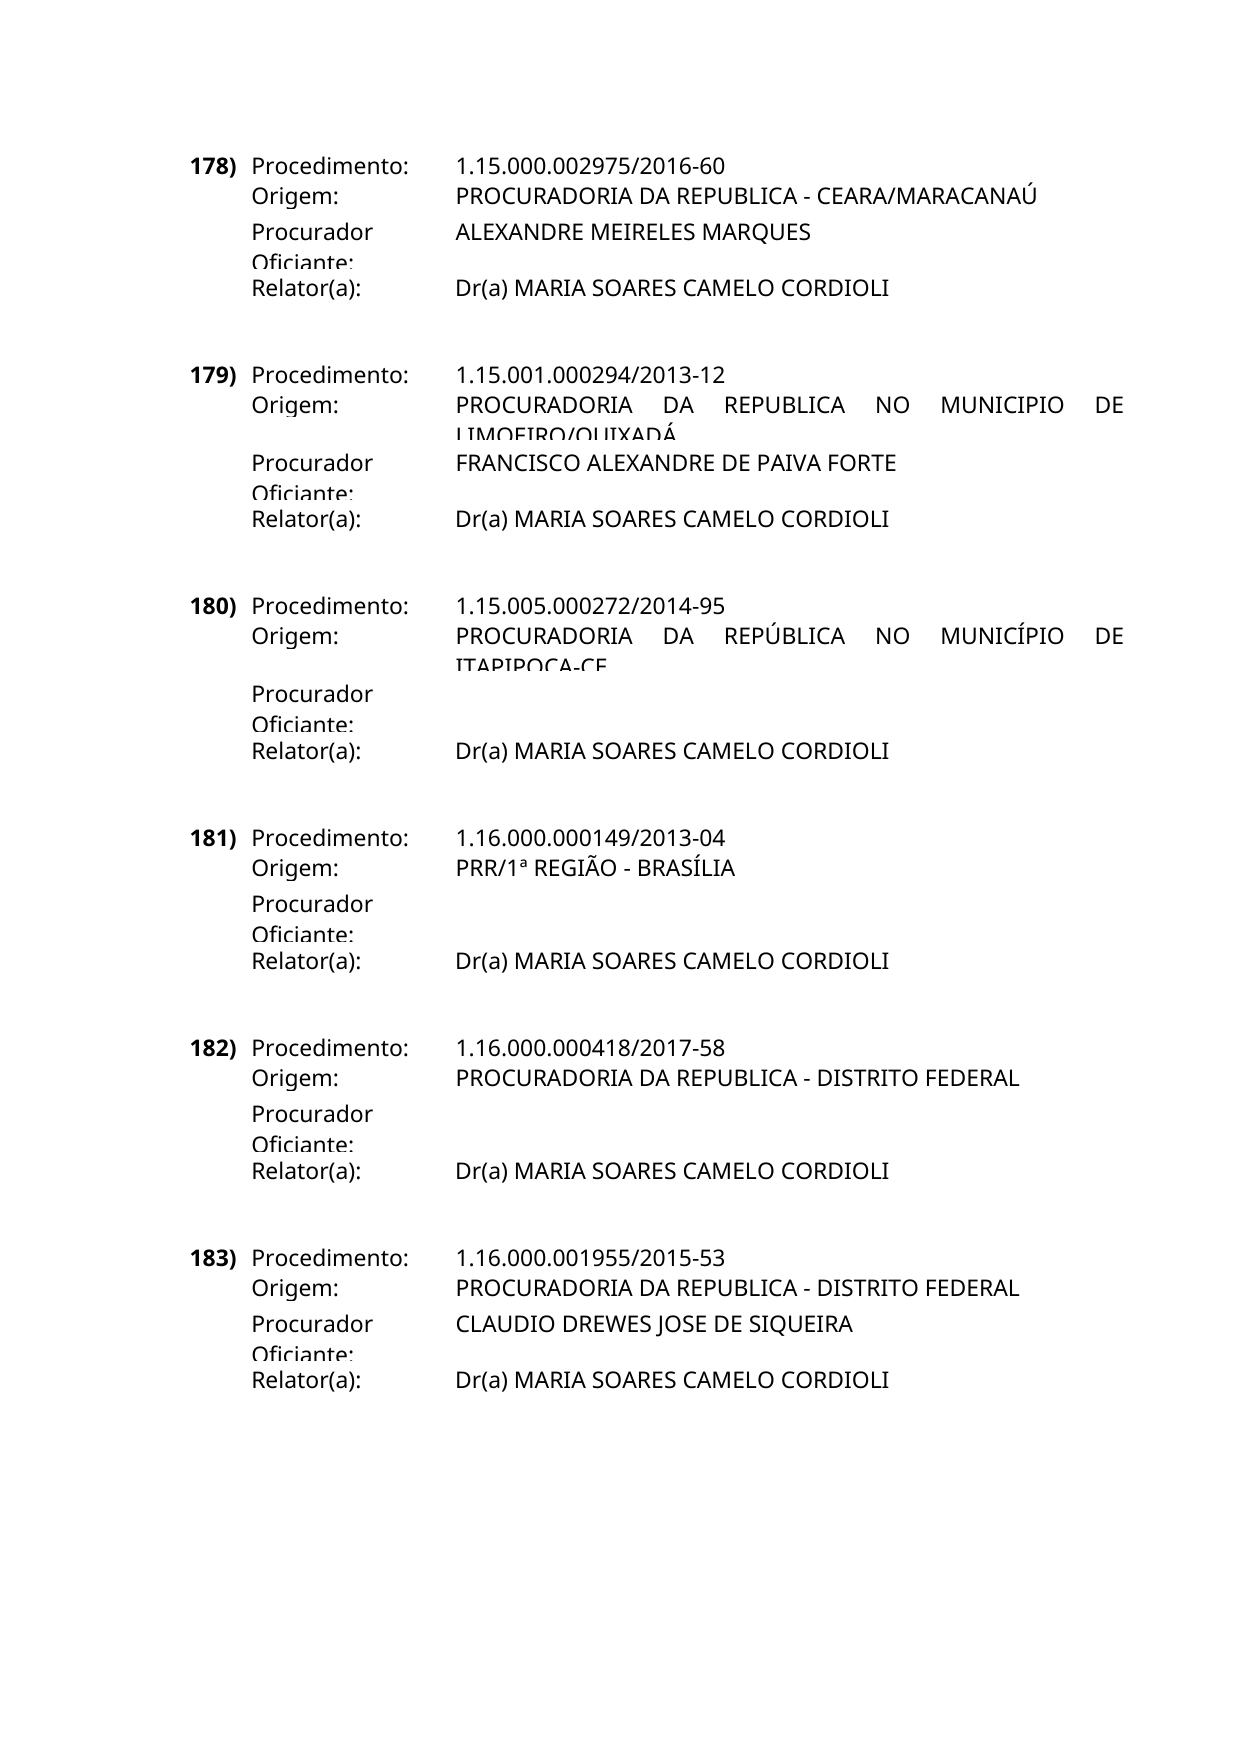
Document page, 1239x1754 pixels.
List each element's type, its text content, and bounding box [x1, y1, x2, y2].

table_cell [189, 1098, 251, 1152]
table_cell [1125, 1272, 1239, 1301]
table_cell [1125, 1301, 1239, 1308]
table_cell [0, 272, 189, 302]
table_cell [1125, 822, 1239, 851]
table_cell [0, 881, 189, 888]
table_cell 179) [189, 359, 251, 387]
table_cell [0, 1091, 189, 1098]
table_cell Procedimento: [251, 822, 455, 851]
table_cell [0, 620, 189, 648]
table_cell PROCURADORIA DA REPUBLICA - DISTRITO FEDERAL [455, 1062, 1124, 1091]
table_cell [0, 678, 189, 732]
table_cell [0, 648, 189, 671]
table_cell [1125, 180, 1239, 208]
table_header Relator(a): [251, 1364, 455, 1392]
table_cell [189, 945, 251, 975]
table_cell [251, 302, 455, 358]
table_cell [0, 852, 189, 881]
table_cell [189, 888, 251, 942]
table_cell [189, 440, 251, 447]
table_cell [189, 209, 251, 216]
table_cell Origem: [251, 620, 455, 648]
table_cell [1125, 1091, 1239, 1098]
table_cell [189, 1091, 251, 1098]
table_cell [455, 881, 1124, 888]
table_cell [189, 302, 251, 358]
table_header Relator(a): [251, 503, 455, 531]
table_cell [0, 975, 189, 1032]
table_header [251, 0, 455, 150]
table_header Relator(a): [251, 1155, 455, 1184]
table_cell [1125, 1242, 1239, 1271]
table_cell [189, 216, 251, 267]
table_cell [1125, 620, 1239, 648]
table_cell 178) [189, 150, 251, 178]
table_header Relator(a): [251, 272, 455, 300]
table_cell [251, 209, 455, 216]
table_cell [189, 620, 251, 648]
table_cell [0, 671, 189, 678]
table_cell [251, 1185, 455, 1242]
table_cell [455, 765, 1124, 822]
table_cell [0, 945, 189, 975]
table_cell [455, 1185, 1124, 1242]
table_cell [0, 447, 189, 498]
table_cell [1125, 648, 1239, 671]
table_cell Procurador Oficiante: [251, 1308, 455, 1361]
table_cell PROCURADORIA DA REPUBLICA NO MUNICIPIO DE LIMOEIRO/QUIXADÁ [455, 389, 1124, 439]
table_cell [0, 150, 189, 178]
table_cell [455, 209, 1124, 216]
table_cell [1125, 302, 1239, 358]
table_cell [455, 1301, 1124, 1308]
table_cell [1125, 852, 1239, 881]
table_cell [189, 678, 251, 732]
table_header Relator(a): [251, 735, 455, 764]
table_cell [0, 590, 189, 618]
table_cell 1.15.005.000272/2014-95 [455, 590, 1124, 618]
table_header Dr(a) MARIA SOARES CAMELO CORDIOLI [455, 503, 1122, 531]
table_cell PROCURADORIA DA REPUBLICA - CEARA/MARACANAÚ [455, 180, 1124, 208]
table_cell Procurador Oficiante: [251, 1098, 455, 1152]
table_cell 1.16.000.001955/2015-53 [455, 1242, 1124, 1271]
table_cell [1125, 975, 1239, 1032]
table_cell [189, 180, 251, 208]
table_cell [1125, 216, 1239, 267]
table_cell PROCURADORIA DA REPUBLICA - DISTRITO FEDERAL [455, 1272, 1124, 1301]
table_cell [251, 648, 455, 671]
table_cell [189, 503, 251, 533]
table_header [189, 0, 251, 150]
table_cell [189, 648, 251, 671]
table_cell [251, 417, 455, 439]
table_cell [1125, 590, 1239, 618]
table_cell 180) [189, 590, 251, 618]
table_header Dr(a) MARIA SOARES CAMELO CORDIOLI [455, 272, 1122, 300]
table_cell [251, 671, 455, 678]
table_cell 181) [189, 822, 251, 851]
table_cell [1125, 678, 1239, 732]
table_cell [0, 1062, 189, 1091]
table_cell Origem: [251, 1062, 455, 1091]
table_cell [189, 389, 251, 417]
table_cell Procurador Oficiante: [251, 888, 455, 942]
table_cell CLAUDIO DREWES JOSE DE SIQUEIRA [455, 1308, 1124, 1359]
table_cell PROCURADORIA DA REPÚBLICA NO MUNICÍPIO DE ITAPIPOCA-CE [455, 620, 1124, 671]
table_cell [455, 302, 1124, 358]
table_cell 1.16.000.000149/2013-04 [455, 822, 1124, 851]
table_cell Origem: [251, 180, 455, 208]
table_cell [1125, 945, 1239, 975]
table_cell [1125, 533, 1239, 589]
table_cell [1125, 888, 1239, 942]
table_cell Origem: [251, 852, 455, 881]
table_cell ALEXANDRE MEIRELES MARQUES [455, 216, 1124, 267]
table_cell [189, 1301, 251, 1308]
table_cell Procedimento: [251, 590, 455, 618]
table_cell [0, 440, 189, 447]
table_cell 1.15.000.002975/2016-60 [455, 150, 1124, 178]
table_cell [251, 1301, 455, 1308]
table_cell [455, 975, 1124, 1032]
table_cell [0, 180, 189, 208]
table_cell Procedimento: [251, 1242, 455, 1271]
table_cell [1125, 1185, 1239, 1242]
table_cell [189, 735, 251, 765]
table_cell [1125, 1308, 1239, 1359]
table_cell [1125, 1155, 1239, 1185]
table_cell [251, 1091, 455, 1098]
table_cell [0, 209, 189, 216]
table_cell [189, 1185, 251, 1242]
table_cell [455, 888, 1124, 942]
table_header [0, 0, 189, 150]
table_header Relator(a): [251, 945, 455, 974]
table_cell [455, 678, 1124, 732]
table_cell [251, 533, 455, 589]
table_header Dr(a) MARIA SOARES CAMELO CORDIOLI [455, 735, 1122, 764]
table_cell [0, 417, 189, 439]
table_header [455, 0, 1124, 150]
table_cell Origem: [251, 1272, 455, 1301]
table_cell Procedimento: [251, 1032, 455, 1061]
table_cell [189, 671, 251, 678]
table_cell [189, 881, 251, 888]
table_cell [251, 765, 455, 822]
table_cell [0, 888, 189, 942]
table_cell [189, 533, 251, 589]
table_cell [189, 1062, 251, 1091]
table_cell 1.15.001.000294/2013-12 [455, 359, 1124, 387]
table_cell 183) [189, 1242, 251, 1271]
table_cell Procurador Oficiante: [251, 447, 455, 499]
table_cell [1125, 765, 1239, 822]
table_cell [0, 1301, 189, 1308]
table_cell 182) [189, 1032, 251, 1061]
table_cell Procurador Oficiante: [251, 216, 455, 268]
table_cell [0, 822, 189, 851]
table_cell [251, 881, 455, 888]
table_cell [0, 216, 189, 267]
table_header Dr(a) MARIA SOARES CAMELO CORDIOLI [455, 1155, 1122, 1184]
table_header Dr(a) MARIA SOARES CAMELO CORDIOLI [455, 1364, 1122, 1392]
table_cell [189, 1155, 251, 1185]
table_header [1125, 0, 1239, 150]
table_cell PRR/1ª REGIÃO - BRASÍLIA [455, 852, 1124, 881]
table_cell [455, 533, 1124, 589]
table_cell FRANCISCO ALEXANDRE DE PAIVA FORTE [455, 447, 1124, 498]
table_cell [0, 1032, 189, 1061]
table_cell [251, 440, 455, 447]
table_cell [1125, 503, 1239, 533]
table_cell [1125, 209, 1239, 216]
table_cell [0, 302, 189, 358]
table_cell [0, 765, 189, 822]
table_cell [455, 1098, 1124, 1152]
table_cell [1125, 671, 1239, 678]
table_cell [0, 1272, 189, 1301]
table_header Dr(a) MARIA SOARES CAMELO CORDIOLI [455, 945, 1122, 974]
table_cell [1125, 447, 1239, 498]
table_cell [1125, 417, 1239, 439]
table_cell [0, 1155, 189, 1185]
table_cell Procedimento: [251, 150, 455, 178]
table_cell [189, 417, 251, 439]
table_cell [189, 1308, 251, 1359]
table_cell [1125, 272, 1239, 302]
table_cell [189, 447, 251, 498]
table_cell [0, 533, 189, 589]
table_cell [189, 765, 251, 822]
table_cell [0, 503, 189, 533]
table_cell [455, 440, 1124, 447]
table_cell [189, 852, 251, 881]
table_cell [1125, 1062, 1239, 1091]
table_cell [189, 1364, 251, 1394]
table_cell [1125, 1098, 1239, 1152]
table_cell [1125, 881, 1239, 888]
table_cell [0, 1308, 189, 1359]
table_cell [0, 1185, 189, 1242]
table_cell [189, 272, 251, 302]
table_cell [0, 735, 189, 765]
table_cell [0, 1364, 189, 1394]
table_cell [0, 359, 189, 387]
table_cell [455, 671, 1124, 678]
table_cell [1125, 359, 1239, 387]
table_cell [1125, 1032, 1239, 1061]
table_cell [1125, 150, 1239, 178]
table_cell [189, 1272, 251, 1301]
table_cell 1.16.000.000418/2017-58 [455, 1032, 1124, 1061]
table_cell [1125, 440, 1239, 447]
table_cell [0, 1098, 189, 1152]
table_cell [1125, 389, 1239, 417]
table_cell Procurador Oficiante: [251, 678, 455, 732]
table_cell [189, 975, 251, 1032]
table_cell [251, 975, 455, 1032]
table_cell [0, 389, 189, 417]
table_cell [1125, 1364, 1239, 1394]
table_cell [1125, 735, 1239, 765]
table_cell [455, 1091, 1124, 1098]
table_cell [0, 1242, 189, 1271]
table_cell Procedimento: [251, 359, 455, 387]
table_cell Origem: [251, 389, 455, 417]
